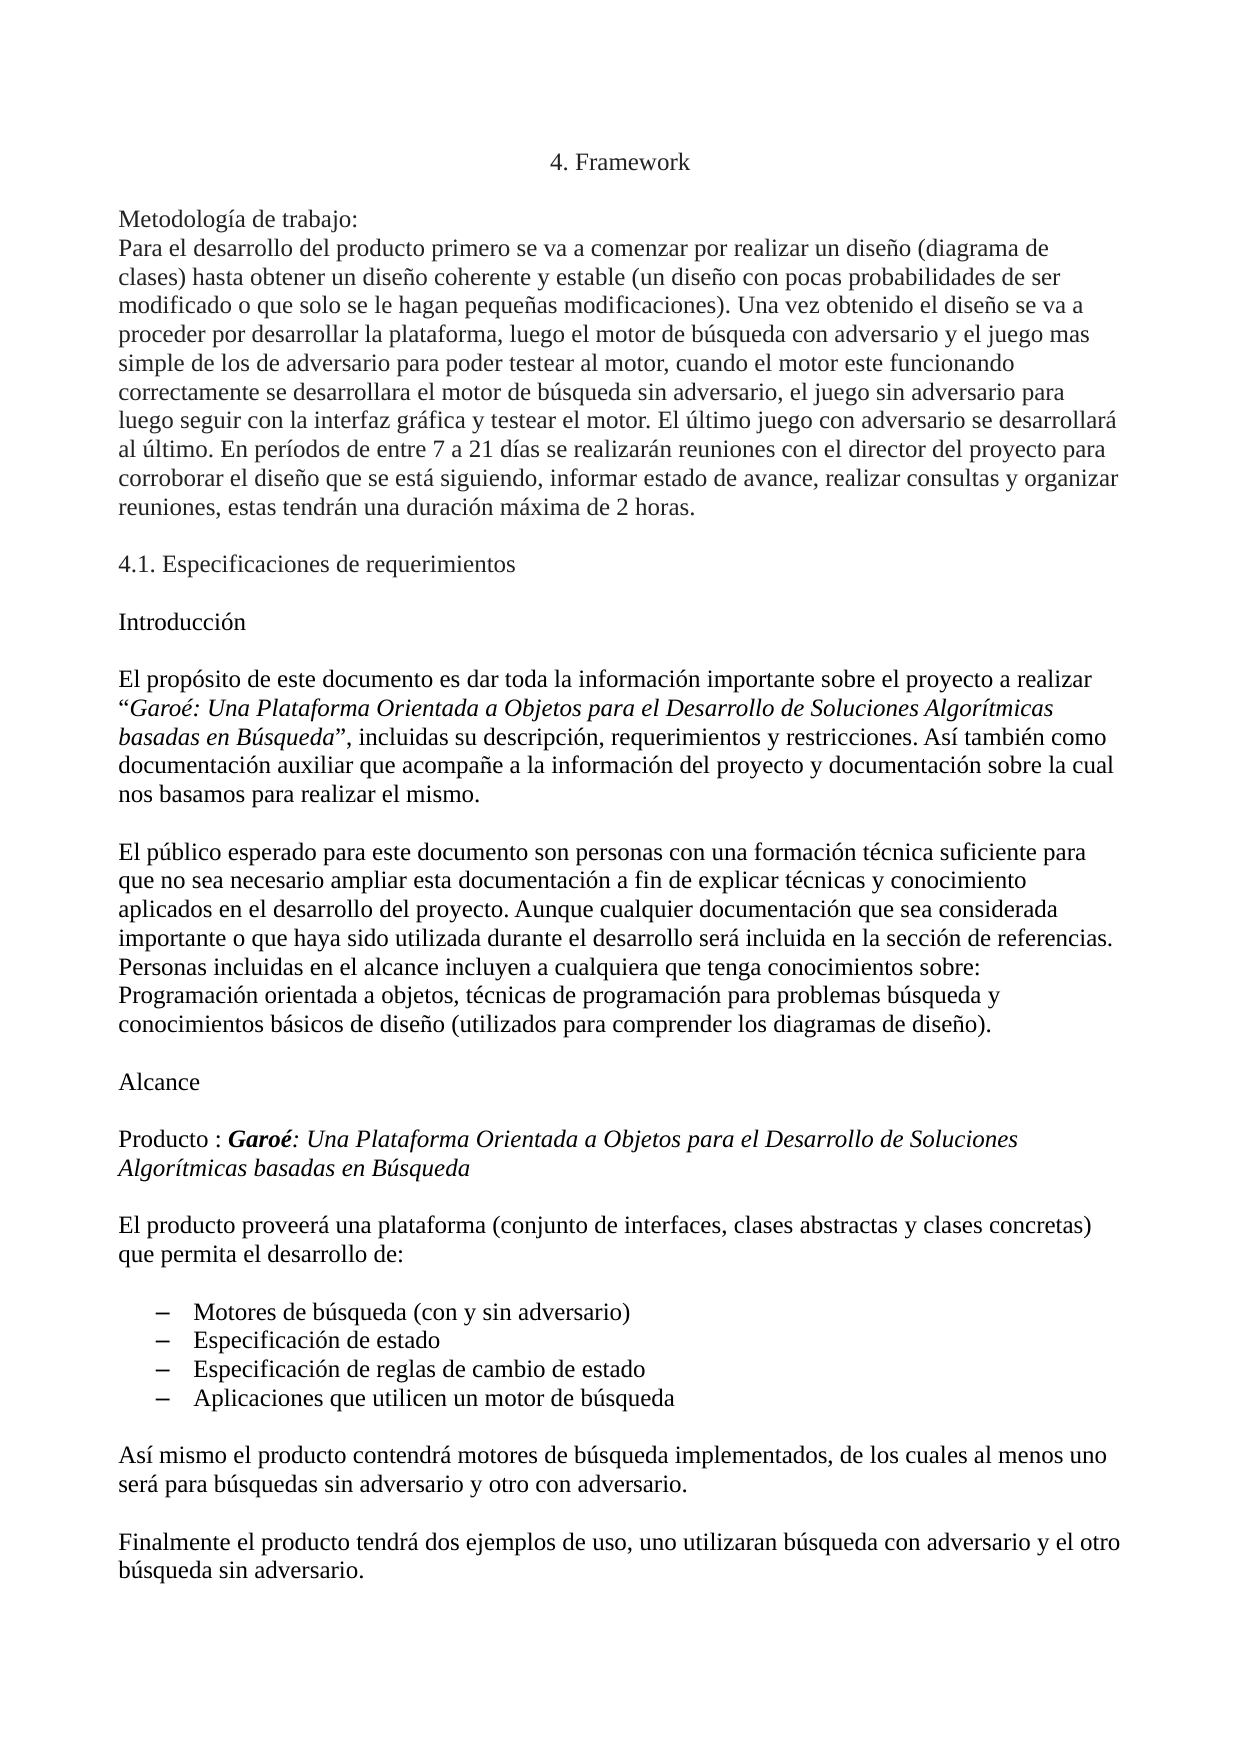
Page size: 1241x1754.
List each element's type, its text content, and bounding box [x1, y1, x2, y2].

list Especificación de estado [156, 1326, 1122, 1354]
text 4. Framework [118, 147, 1122, 176]
text 4.1. Especificaciones de requerimientos [118, 549, 1122, 607]
text Así mismo el producto contendrá motores de búsqueda implementados, de los cuales al menos uno será para búsquedas sin adversario y otro con adversario. [118, 1441, 1122, 1498]
text El público esperado para este documento son personas con una formación técnica suficiente para que no sea necesario ampliar esta documentación a fin de explicar técnicas y conocimiento aplicados en el desarrollo del proyecto. Aunque cualquier documentación que sea considerada importante o que haya sido utilizada durante el desarrollo será incluida en la sección de referencias. Personas incluidas en el alcance incluyen a cualquiera que tenga conocimientos sobre: Programación orientada a objetos, técnicas de programación para problemas búsqueda y conocimientos básicos de diseño (utilizados para comprender los diagramas de diseño). [118, 837, 1122, 1038]
list Especificación de reglas de cambio de estado [156, 1354, 1122, 1383]
list Motores de búsqueda (con y sin adversario) [156, 1297, 1122, 1326]
text Finalmente el producto tendrá dos ejemplos de uso, uno utilizaran búsqueda con adversario y el otro búsqueda sin adversario. [118, 1527, 1122, 1584]
text Metodología de trabajo: [118, 176, 1122, 233]
text El producto proveerá una plataforma (conjunto de interfaces, clases abstractas y clases concretas) que permita el desarrollo de: [118, 1211, 1122, 1268]
text Alcance [118, 1067, 1122, 1096]
text El propósito de este documento es dar toda la información importante sobre el proyecto a realizar “Garoé: Una Plataforma Orientada a Objetos para el Desarrollo de Soluciones Algorítmicas basadas en Búsqueda”, incluidas su descripción, requerimientos y restricciones. Así también como documentación auxiliar que acompañe a la información del proyecto y documentación sobre la cual nos basamos para realizar el mismo. [118, 664, 1122, 808]
text Producto : Garoé: Una Plataforma Orientada a Objetos para el Desarrollo de Soluciones Algorítmicas basadas en Búsqueda [118, 1124, 1122, 1182]
text Para el desarrollo del producto primero se va a comenzar por realizar un diseño (diagrama de clases) hasta obtener un diseño coherente y estable (un diseño con pocas probabilidades de ser modificado o que solo se le hagan pequeñas modificaciones). Una vez obtenido el diseño se va a proceder por desarrollar la plataforma, luego el motor de búsqueda con adversario y el juego mas simple de los de adversario para poder testear al motor, cuando el motor este funcionando correctamente se desarrollara el motor de búsqueda sin adversario, el juego sin adversario para luego seguir con la interfaz gráfica y testear el motor. El último juego con adversario se desarrollará al último. En períodos de entre 7 a 21 días se realizarán reuniones con el director del proyecto para corroborar el diseño que se está siguiendo, informar estado de avance, realizar consultas y organizar reuniones, estas tendrán una duración máxima de 2 horas. [118, 233, 1122, 549]
list Aplicaciones que utilicen un motor de búsqueda [156, 1383, 1122, 1412]
text Introducción [118, 607, 1122, 636]
